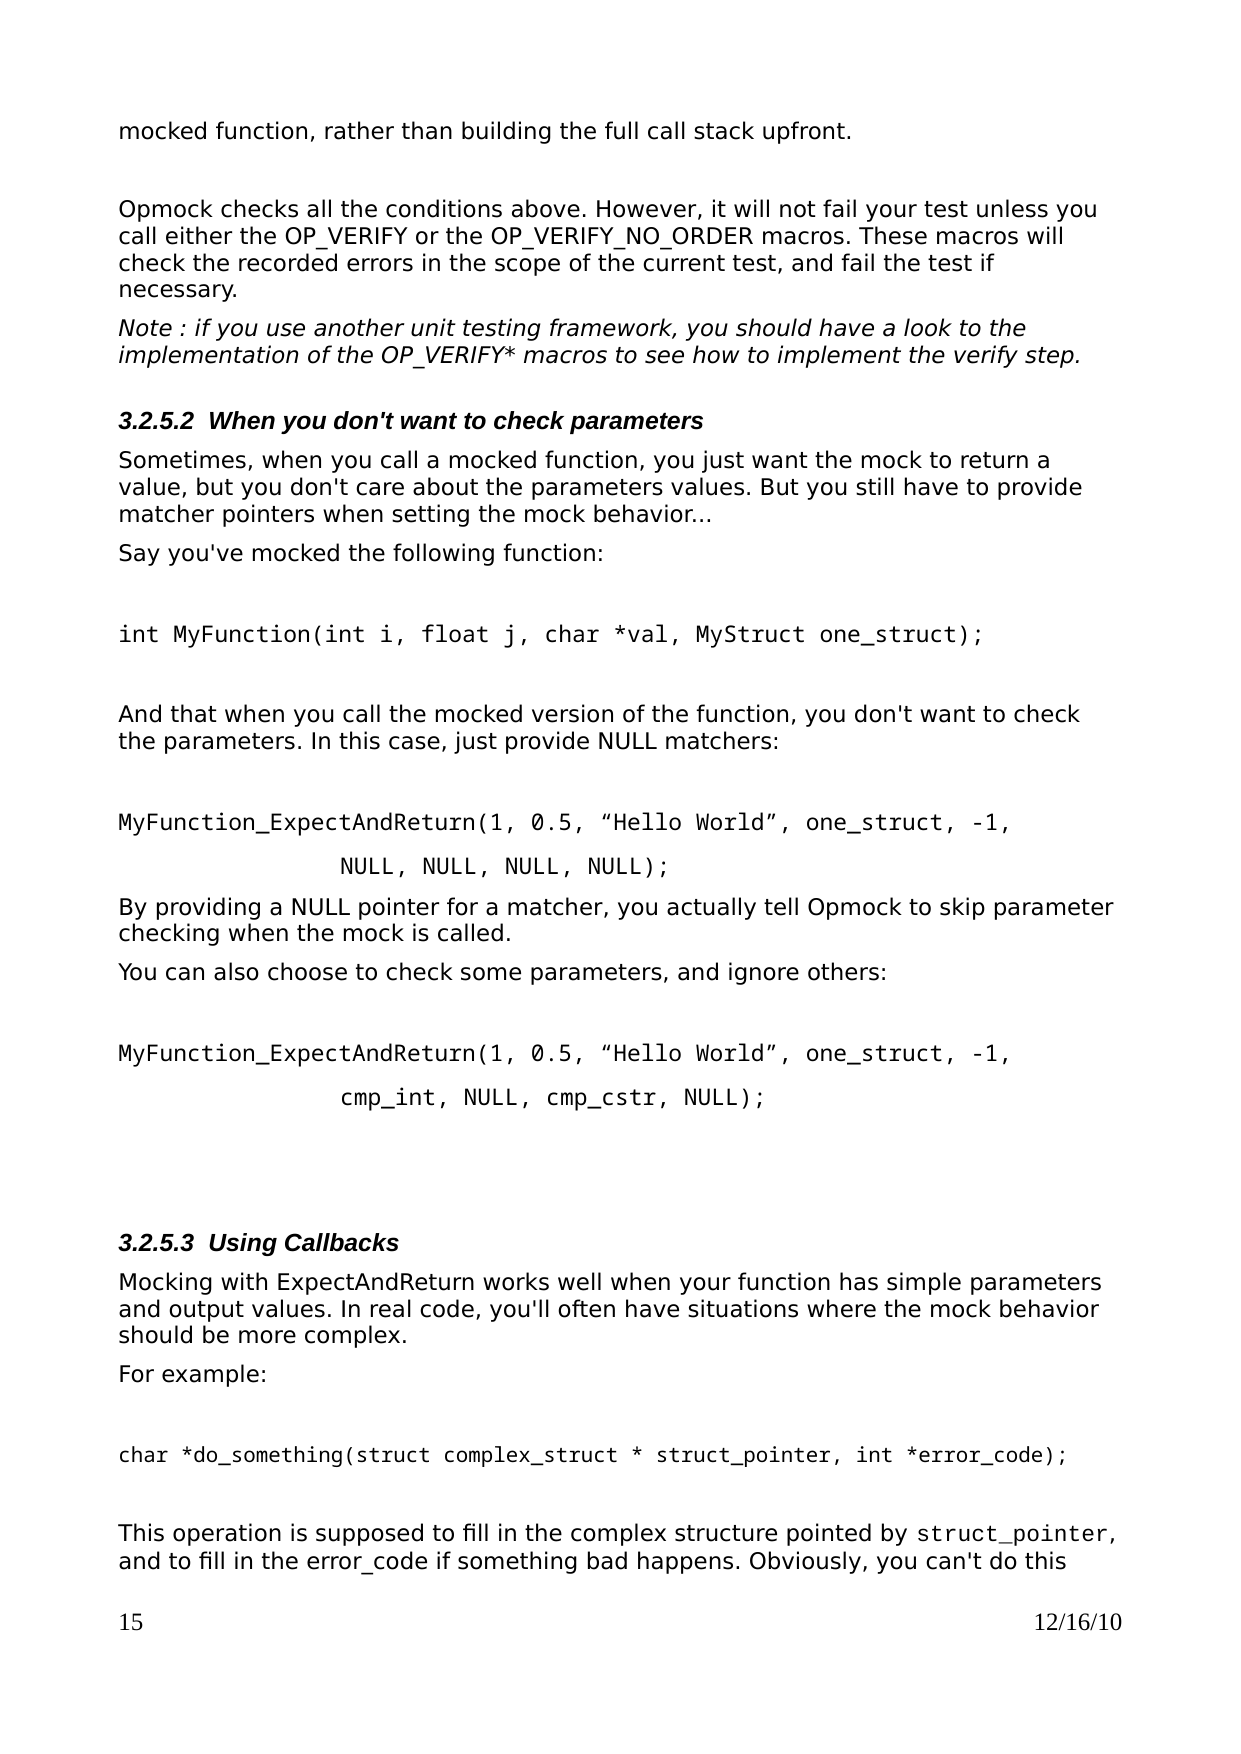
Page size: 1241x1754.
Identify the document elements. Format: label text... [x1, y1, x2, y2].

text NULL, NULL, NULL, NULL); [118, 850, 1122, 881]
text Mocking with ExpectAndReturn works well when your function has simple parameters and output values. In real code, you'll often have situations where the mock behavior should be more complex. [118, 1269, 1122, 1349]
text You can also choose to check some parameters, and ignore others: [118, 959, 1122, 986]
text And that when you call the mocked version of the function, you don't want to check the parameters. In this case, just provide NULL matchers: [118, 701, 1122, 754]
text MyFunction_ExpectAndReturn(1, 0.5, “Hello World”, one_struct, -1, [118, 1037, 1122, 1068]
text mocked function, rather than building the full call stack upfront. [118, 118, 1122, 145]
text This operation is supposed to fill in the complex structure pointed by struct_pointer, and to fill in the error_code if something bad happens. Obviously, you can't do this [118, 1520, 1122, 1575]
subtitle Using Callbacks [118, 1228, 1122, 1257]
text By providing a NULL pointer for a matcher, you actually tell Opmock to skip parameter checking when the mock is called. [118, 894, 1122, 947]
text Note : if you use another unit testing framework, you should have a look to the implementation of the OP_VERIFY* macros to see how to implement the verify step. [118, 316, 1122, 369]
text int MyFunction(int i, float j, char *val, MyStruct one_struct); [118, 618, 1122, 649]
text Opmock checks all the conditions above. However, it will not fail your test unless you call either the OP_VERIFY or the OP_VERIFY_NO_ORDER macros. These macros will check the recorded errors in the scope of the current test, and fail the test if necessary. [118, 196, 1122, 303]
text MyFunction_ExpectAndReturn(1, 0.5, “Hello World”, one_struct, -1, [118, 806, 1122, 837]
text Sometimes, when you call a mocked function, you just want the mock to return a value, but you don't care about the parameters values. But you still have to provide matcher pointers when setting the mock behavior... [118, 447, 1122, 527]
text For example: [118, 1362, 1122, 1388]
subtitle When you don't want to check parameters [118, 406, 1122, 435]
text cmp_int, NULL, cmp_cstr, NULL); [118, 1081, 1122, 1112]
text Say you've mocked the following function: [118, 540, 1122, 567]
text char *do_something(struct complex_struct * struct_pointer, int *error_code); [118, 1440, 1122, 1468]
